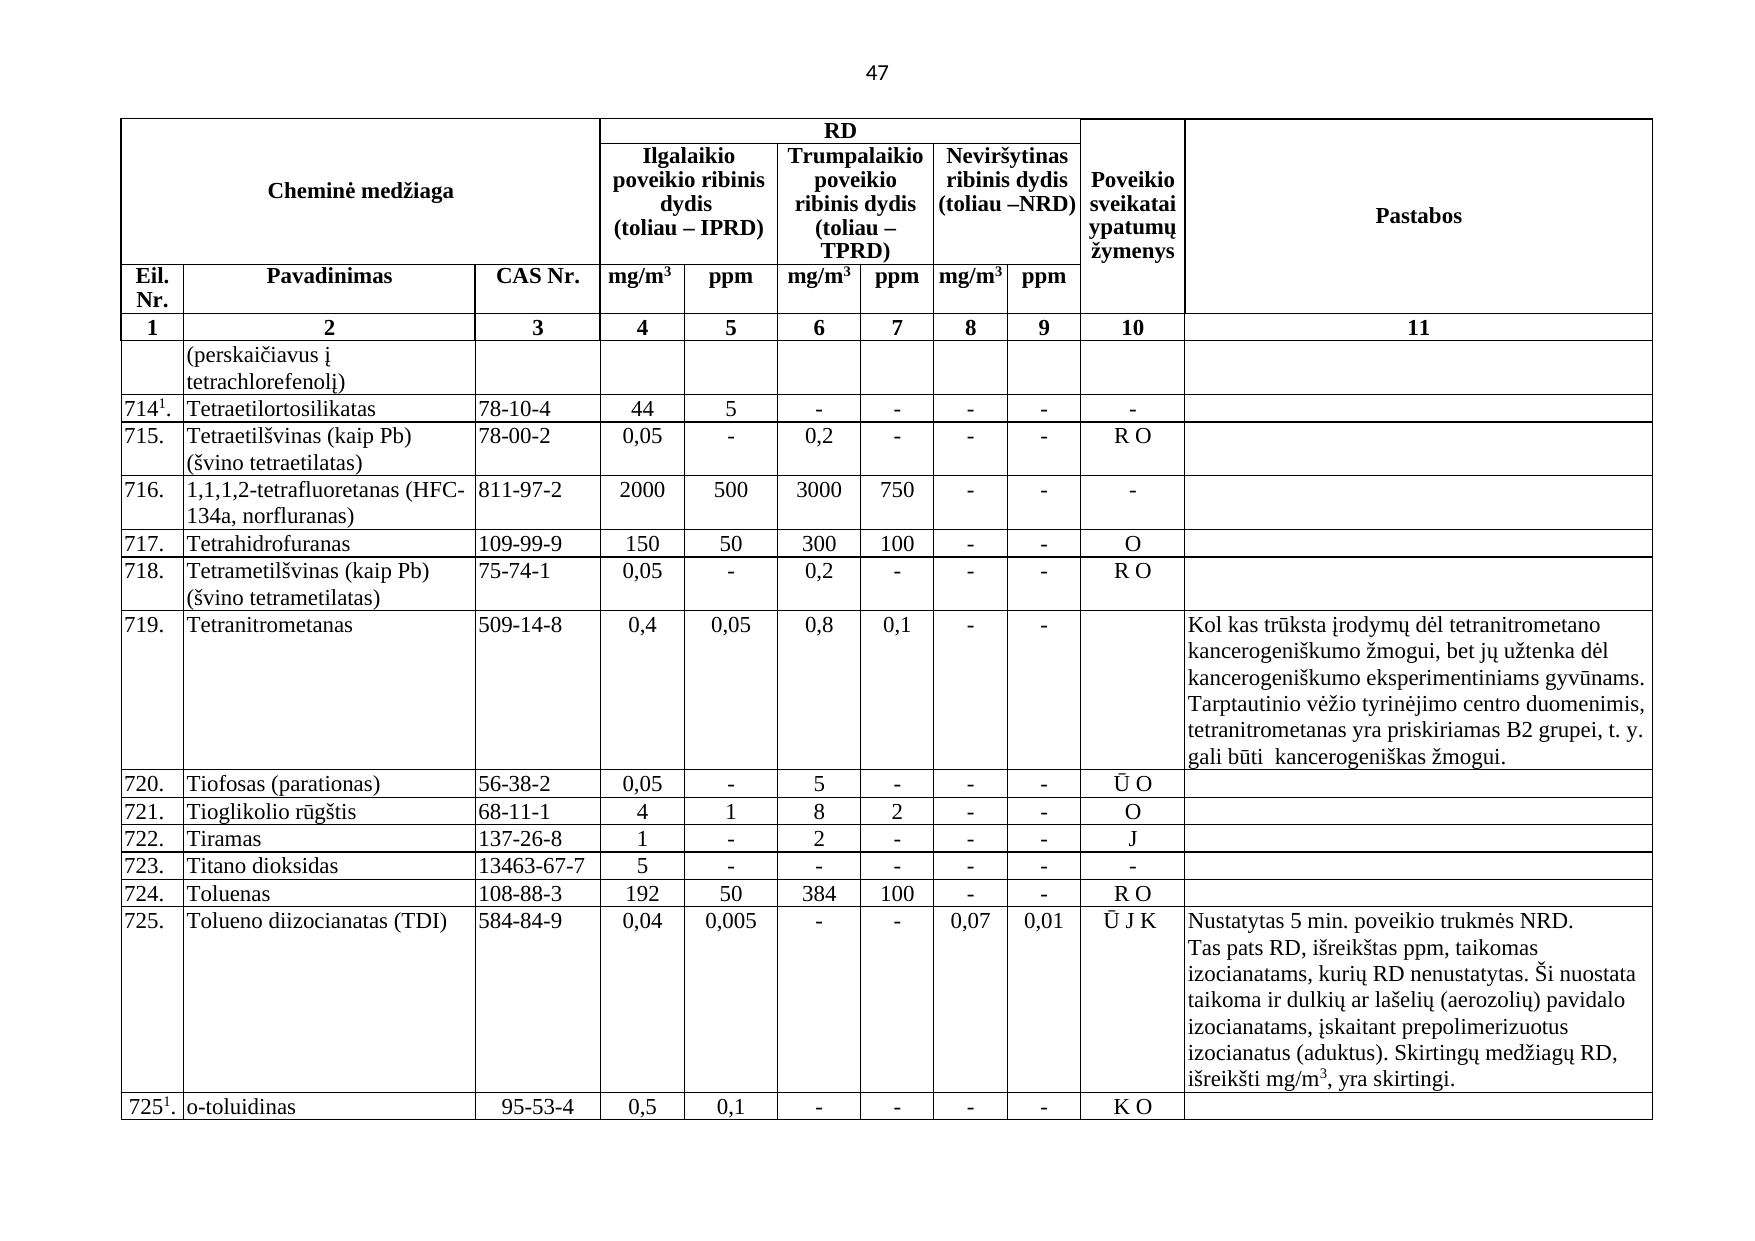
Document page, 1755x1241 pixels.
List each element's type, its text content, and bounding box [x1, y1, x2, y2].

table_cell 5 [685, 314, 777, 340]
table_cell [601, 341, 684, 394]
table_cell - [778, 907, 860, 1092]
table_cell 0,5 [601, 1093, 684, 1119]
table_cell 7141. [122, 395, 183, 421]
table_cell 137-26-8 [476, 825, 600, 851]
table_cell 724. [122, 880, 183, 906]
table_cell 0,05 [685, 611, 777, 769]
table_cell CAS Nr. [476, 265, 599, 312]
table_cell 584-84-9 [476, 907, 600, 1092]
table_cell ppm [685, 265, 777, 312]
table_cell - [934, 341, 1007, 394]
table_cell 11 [1185, 314, 1652, 340]
table_cell 718. [122, 558, 183, 610]
table_cell 7251. [122, 1093, 183, 1119]
table_cell [1185, 395, 1652, 421]
table_cell - [934, 476, 1007, 529]
table_cell 300 [778, 530, 860, 556]
table_cell 1 [122, 314, 183, 340]
table_cell 0,07 [934, 907, 1007, 1092]
table_cell - [861, 395, 933, 421]
table_cell - [778, 1093, 860, 1119]
table_cell - [1008, 853, 1080, 879]
table_cell 50 [685, 530, 777, 556]
table_header Pastabos [1186, 120, 1652, 312]
table_cell 75-74-1 [476, 558, 600, 610]
table_cell - [685, 423, 777, 475]
table_cell - [934, 611, 1007, 769]
table_cell 811-97-2 [476, 476, 600, 529]
table_cell 150 [601, 530, 684, 556]
table_cell - [861, 1093, 933, 1119]
table_cell - [1008, 341, 1080, 394]
table_cell - [934, 1093, 1007, 1119]
table_cell ppm [861, 265, 933, 312]
table_cell 1 [601, 825, 684, 851]
table_cell 719. [122, 611, 183, 769]
table_cell 2 [778, 825, 860, 851]
table_cell 8 [934, 314, 1007, 340]
table_cell 100 [861, 880, 933, 906]
table_cell Neviršytinas ribinis dydis (toliau –NRD) [934, 144, 1080, 263]
table_cell 716. [122, 476, 183, 529]
table_cell 44 [601, 395, 684, 421]
table_cell 750 [861, 476, 933, 529]
table_cell 3000 [778, 476, 860, 529]
table_cell O [1081, 530, 1184, 556]
table_cell 715. [122, 423, 183, 475]
table_cell 0,4 [601, 611, 684, 769]
table_cell - [934, 798, 1007, 824]
table_cell 10 [1081, 314, 1184, 340]
table_cell Ū O [1081, 770, 1184, 797]
table_cell 717. [122, 530, 183, 556]
table_cell Tioglikolio rūgštis [184, 798, 475, 824]
table_cell Tolueno diizocianatas (TDI) [184, 907, 475, 1092]
table_cell [1185, 423, 1652, 475]
table_cell 8 [778, 798, 860, 824]
table_cell Tetraetilortosilikatas [184, 395, 475, 421]
table_cell - [861, 907, 933, 1092]
table_cell K O [1081, 1093, 1184, 1119]
table_cell [1185, 476, 1652, 529]
table_cell - [861, 341, 933, 394]
table_cell 0,05 [601, 423, 684, 475]
table_cell - [934, 423, 1007, 475]
table_cell R O [1081, 558, 1184, 610]
table_cell 725. [122, 907, 183, 1092]
table_cell [1185, 853, 1652, 879]
table_cell - [934, 880, 1007, 906]
table_cell Tetrahidrofuranas [184, 530, 475, 556]
table_cell Ilgalaikio poveikio ribinis dydis (toliau – IPRD) [601, 144, 777, 263]
table_cell [476, 341, 600, 394]
table_cell - [861, 853, 933, 879]
table_cell - [685, 770, 777, 797]
table_cell mg/m3 [778, 265, 860, 312]
table_cell (perskaičiavus į tetrachlorefenolį) [184, 341, 475, 394]
table_cell 1,1,1,2-tetrafluoretanas (HFC-134a, norfluranas) [184, 476, 475, 529]
table_cell - [1008, 395, 1080, 421]
table_cell 95-53-4 [476, 1093, 600, 1119]
table_cell Tiramas [184, 825, 475, 851]
table_cell 100 [861, 530, 933, 556]
table_cell [1081, 341, 1184, 394]
table_cell 78-10-4 [476, 395, 600, 421]
table_cell 78-00-2 [476, 423, 600, 475]
table_cell - [685, 853, 777, 879]
table_cell 384 [778, 880, 860, 906]
table_cell - [1008, 423, 1080, 475]
table_cell Nustatytas 5 min. poveikio trukmės NRD. Tas pats RD, išreikštas ppm, taikomas izocianatams, kurių RD nenustatytas. Ši nuostata taikoma ir dulkių ar lašelių (aerozolių) pavidalo izocianatams, įskaitant prepolimerizuotus izocianatus (aduktus). Skirtingų medžiagų RD, išreikšti mg/m3, yra skirtingi. [1185, 907, 1652, 1092]
table_cell - [861, 423, 933, 475]
table_cell [122, 341, 183, 394]
table_cell 509-14-8 [476, 611, 600, 769]
table_cell 2 [861, 798, 933, 824]
table_cell R O [1081, 880, 1184, 906]
table_cell - [861, 558, 933, 610]
table_cell J [1081, 825, 1184, 851]
table_cell R O [1081, 423, 1184, 475]
table_cell 5 [778, 770, 860, 797]
table_cell - [1008, 1093, 1080, 1119]
table_cell 0,005 [685, 907, 777, 1092]
table_cell - [861, 825, 933, 851]
table_cell - [934, 558, 1007, 610]
table_cell - [1081, 395, 1184, 421]
table_cell 50 [685, 880, 777, 906]
table_cell Toluenas [184, 880, 475, 906]
table_cell Tetraetilšvinas (kaip Pb) (švino tetraetilatas) [184, 423, 475, 475]
table_cell [1185, 530, 1652, 556]
table_cell - [1081, 853, 1184, 879]
table_cell 720. [122, 770, 183, 797]
table_cell 7 [861, 314, 933, 340]
table_cell 0,1 [685, 1093, 777, 1119]
table_cell mg/m3 [934, 265, 1007, 312]
table_cell 0,2 [778, 558, 860, 610]
table_cell - [1008, 558, 1080, 610]
table_cell 0,2 [778, 423, 860, 475]
table_cell [1185, 1093, 1652, 1119]
table_cell [1185, 880, 1652, 906]
table_cell 1 [685, 798, 777, 824]
table_cell 2000 [601, 476, 684, 529]
table_cell Tetrametilšvinas (kaip Pb) (švino tetrametilatas) [184, 558, 475, 610]
table_cell 3 [476, 314, 599, 340]
table_cell Trumpalaikio poveikio ribinis dydis (toliau –TPRD) [778, 144, 933, 263]
table_cell 4 [601, 798, 684, 824]
table_cell Kol kas trūksta įrodymų dėl tetranitrometano kancerogeniškumo žmogui, bet jų užtenka dėl kancerogeniškumo eksperimentiniams gyvūnams. Tarptautinio vėžio tyrinėjimo centro duomenimis, tetranitrometanas yra priskiriamas B2 grupei, t. y. gali būti kancerogeniškas žmogui. [1185, 611, 1652, 769]
table_cell - [934, 825, 1007, 851]
table_cell [1185, 770, 1652, 797]
table_cell - [1008, 880, 1080, 906]
table_cell [778, 341, 860, 394]
table_cell 6 [778, 314, 860, 340]
table_cell 500 [685, 476, 777, 529]
table_cell - [1008, 798, 1080, 824]
table_header RD [601, 119, 1080, 143]
table_cell 68-11-1 [476, 798, 600, 824]
table_cell - [1081, 476, 1184, 529]
table_header Poveikio sveikatai ypatumų žymenys [1081, 120, 1184, 312]
table_cell 2 [184, 314, 474, 340]
table_cell 723. [122, 853, 183, 879]
table_cell Tetranitrometanas [184, 611, 475, 769]
table_cell Tiofosas (parationas) [184, 770, 475, 797]
table_cell 0,01 [1008, 907, 1080, 1092]
table_cell [1185, 825, 1652, 851]
table_cell 0,05 [601, 558, 684, 610]
table_cell o-toluidinas [184, 1093, 475, 1119]
table_cell Ū J K [1081, 907, 1184, 1092]
table_cell - [861, 770, 933, 797]
table_cell 192 [601, 880, 684, 906]
table_cell - [934, 853, 1007, 879]
table_cell 0,04 [601, 907, 684, 1092]
table_cell [1185, 341, 1652, 394]
table_cell - [778, 395, 860, 421]
table_cell 0,8 [778, 611, 860, 769]
table_cell [1185, 558, 1652, 610]
table_cell - [1008, 530, 1080, 556]
table_cell 56-38-2 [476, 770, 600, 797]
table_cell 9 [1008, 314, 1080, 340]
table_cell - [685, 825, 777, 851]
table_cell 0,05 [601, 770, 684, 797]
table_cell - [934, 770, 1007, 797]
table_cell 109-99-9 [476, 530, 600, 556]
table_cell - [1008, 476, 1080, 529]
table_cell 5 [601, 853, 684, 879]
table_cell Titano dioksidas [184, 853, 475, 879]
table_cell - [934, 530, 1007, 556]
table_cell Pavadinimas [184, 265, 474, 312]
table_cell mg/m3 [601, 265, 684, 312]
table_cell [1185, 798, 1652, 824]
table_cell 108-88-3 [476, 880, 600, 906]
table_cell - [685, 558, 777, 610]
table_cell - [778, 853, 860, 879]
table_cell 5 [685, 395, 777, 421]
table_cell 0,1 [861, 611, 933, 769]
table_cell 4 [601, 314, 684, 340]
table_cell Eil. Nr. [122, 265, 183, 312]
table_header Cheminė medžiaga [122, 119, 599, 263]
table_cell - [685, 341, 777, 394]
table_cell 13463-67-7 [476, 853, 600, 879]
table_cell ppm [1008, 265, 1080, 312]
table_cell 721. [122, 798, 183, 824]
table_cell - [1008, 770, 1080, 797]
table_cell - [1008, 825, 1080, 851]
table_cell [1081, 611, 1184, 769]
table_cell 722. [122, 825, 183, 851]
table_cell - [934, 395, 1007, 421]
table_cell O [1081, 798, 1184, 824]
table_cell - [1008, 611, 1080, 769]
